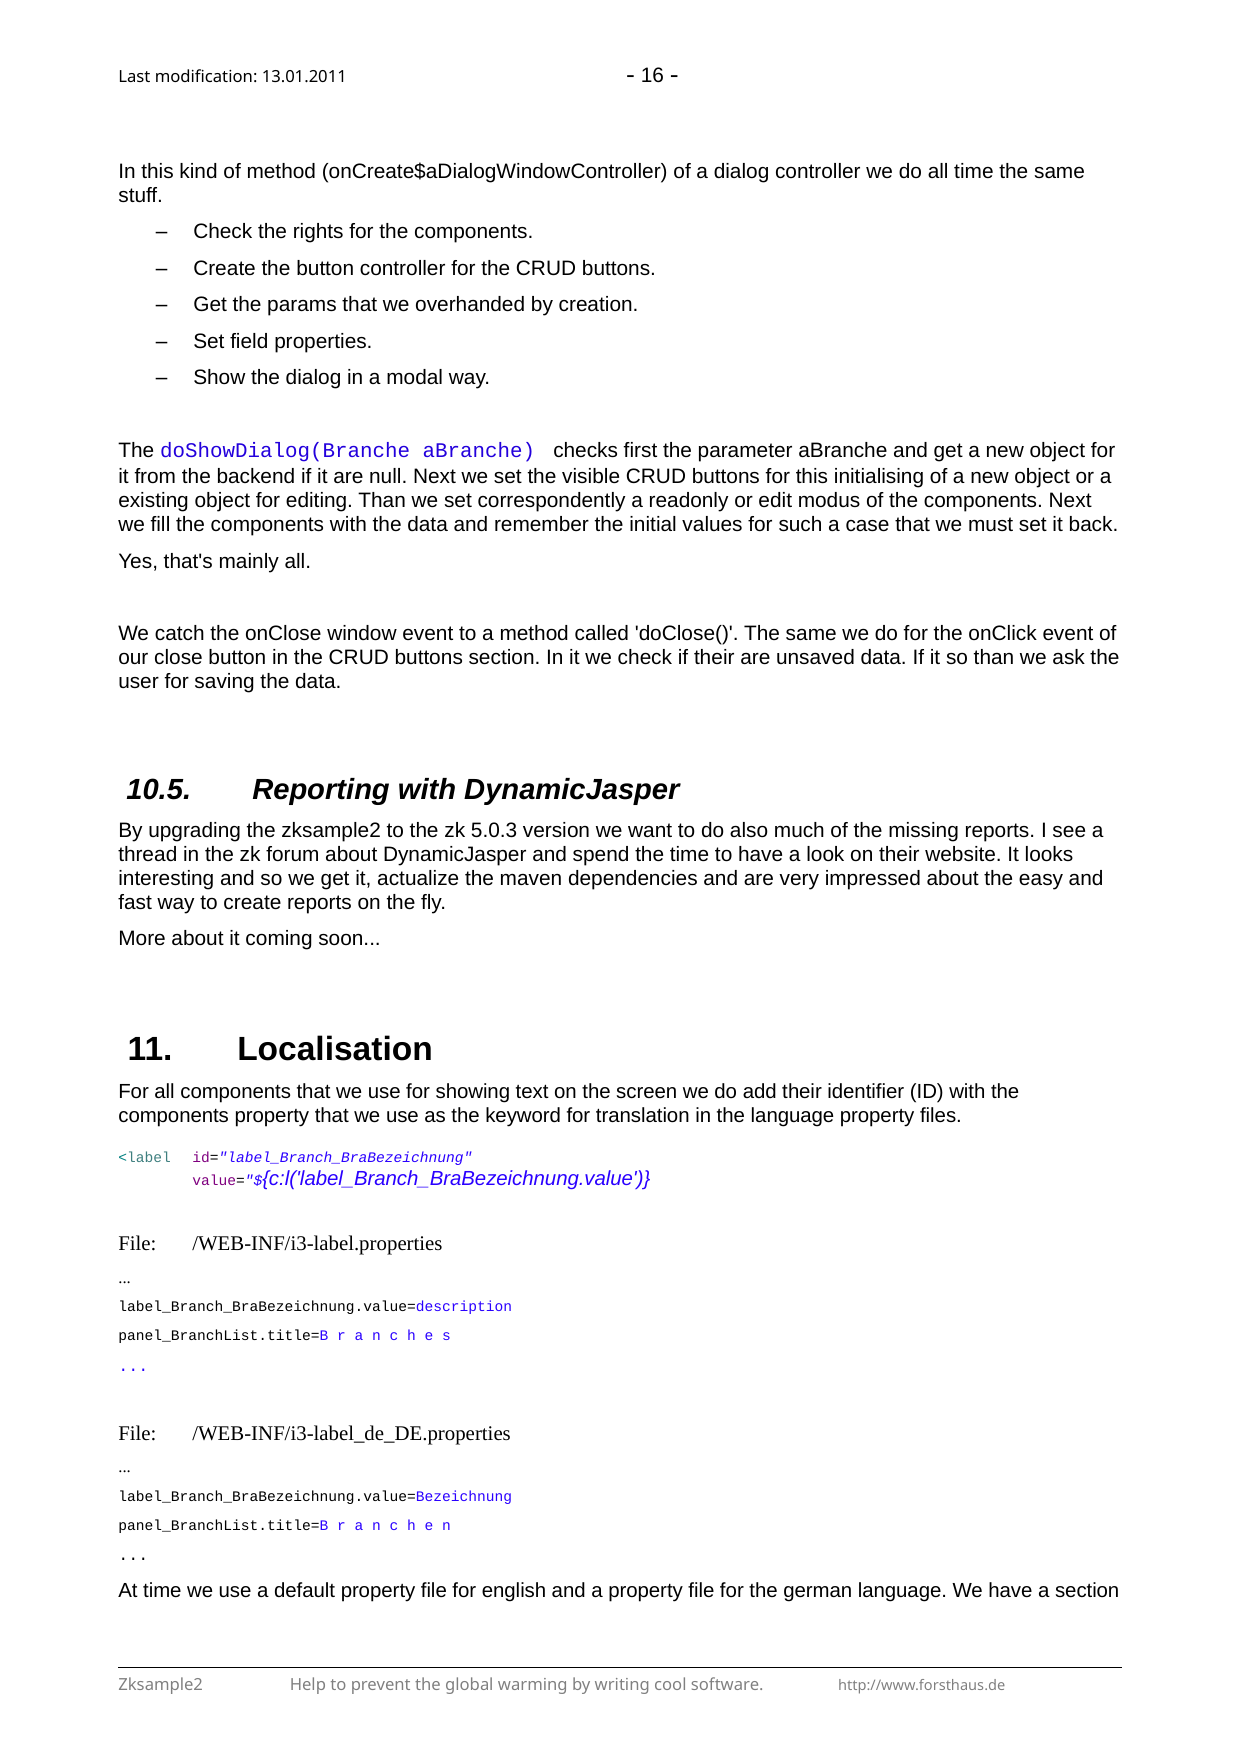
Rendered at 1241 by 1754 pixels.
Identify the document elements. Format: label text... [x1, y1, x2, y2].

text At time we use a default property file for english and a property file for the german language. We have a section [118, 1578, 1122, 1602]
list Set field properties. [156, 329, 1122, 353]
text ... [118, 1457, 1122, 1476]
subtitle Localisation [118, 1029, 1122, 1067]
list Check the rights for the components. [156, 219, 1122, 243]
subtitle Reporting with DynamicJasper [118, 772, 1122, 805]
text panel_BranchList.title=B r a n c h e n [118, 1518, 1122, 1534]
text More about it coming soon... [118, 926, 1122, 950]
text <label id="label_Branch_BraBezeichnung" [118, 1150, 1122, 1166]
list Create the button controller for the CRUD buttons. [156, 256, 1122, 279]
text ... [118, 1547, 1122, 1566]
text The doShowDialog(Branche aBranche) checks first the parameter aBranche and get a new object for it from the backend if it are null. Next we set the visible CRUD buttons for this initialising of a new object or a existing object for editing. Than we set correspondently a readonly or edit modus of the components. Next we fill the components with the data and remember the initial values for such a case that we must set it back. [118, 438, 1122, 536]
text label_Branch_BraBezeichnung.value=Bezeichnung [118, 1489, 1122, 1505]
text Yes, that's mainly all. [118, 548, 1122, 572]
list Get the params that we overhanded by creation. [156, 292, 1122, 316]
text We catch the onClose window event to a method called 'doClose()'. The same we do for the onClick event of our close button in the CRUD buttons section. In it we check if their are unsaved data. If it so than we ask the user for saving the data. [118, 621, 1122, 693]
text label_Branch_BraBezeichnung.value=description [118, 1299, 1122, 1316]
list Show the dialog in a modal way. [156, 365, 1122, 389]
text ... [118, 1268, 1122, 1287]
text For all components that we use for showing text on the screen we do add their identifier (ID) with the components property that we use as the keyword for translation in the language property files. [118, 1080, 1122, 1127]
text value="${c:l('label_Branch_BraBezeichnung.value')} [118, 1166, 1122, 1190]
text In this kind of method (onCreate$aDialogWindowController) of a dialog controller we do all time the same stuff. [118, 158, 1122, 206]
text By upgrading the zksample2 to the zk 5.0.3 version we want to do also much of the missing reports. I see a thread in the zk forum about DynamicJasper and spend the time to have a look on their website. It looks interesting and so we get it, actualize the maven dependencies and are very impressed about the easy and fast way to create reports on the fly. [118, 818, 1122, 913]
text panel_BranchList.title=B r a n c h e s [118, 1328, 1122, 1345]
text ... [118, 1357, 1122, 1376]
text File: /WEB-INF/i3-label.properties [118, 1231, 1122, 1255]
text File: /WEB-INF/i3-label_de_DE.properties [118, 1421, 1122, 1444]
